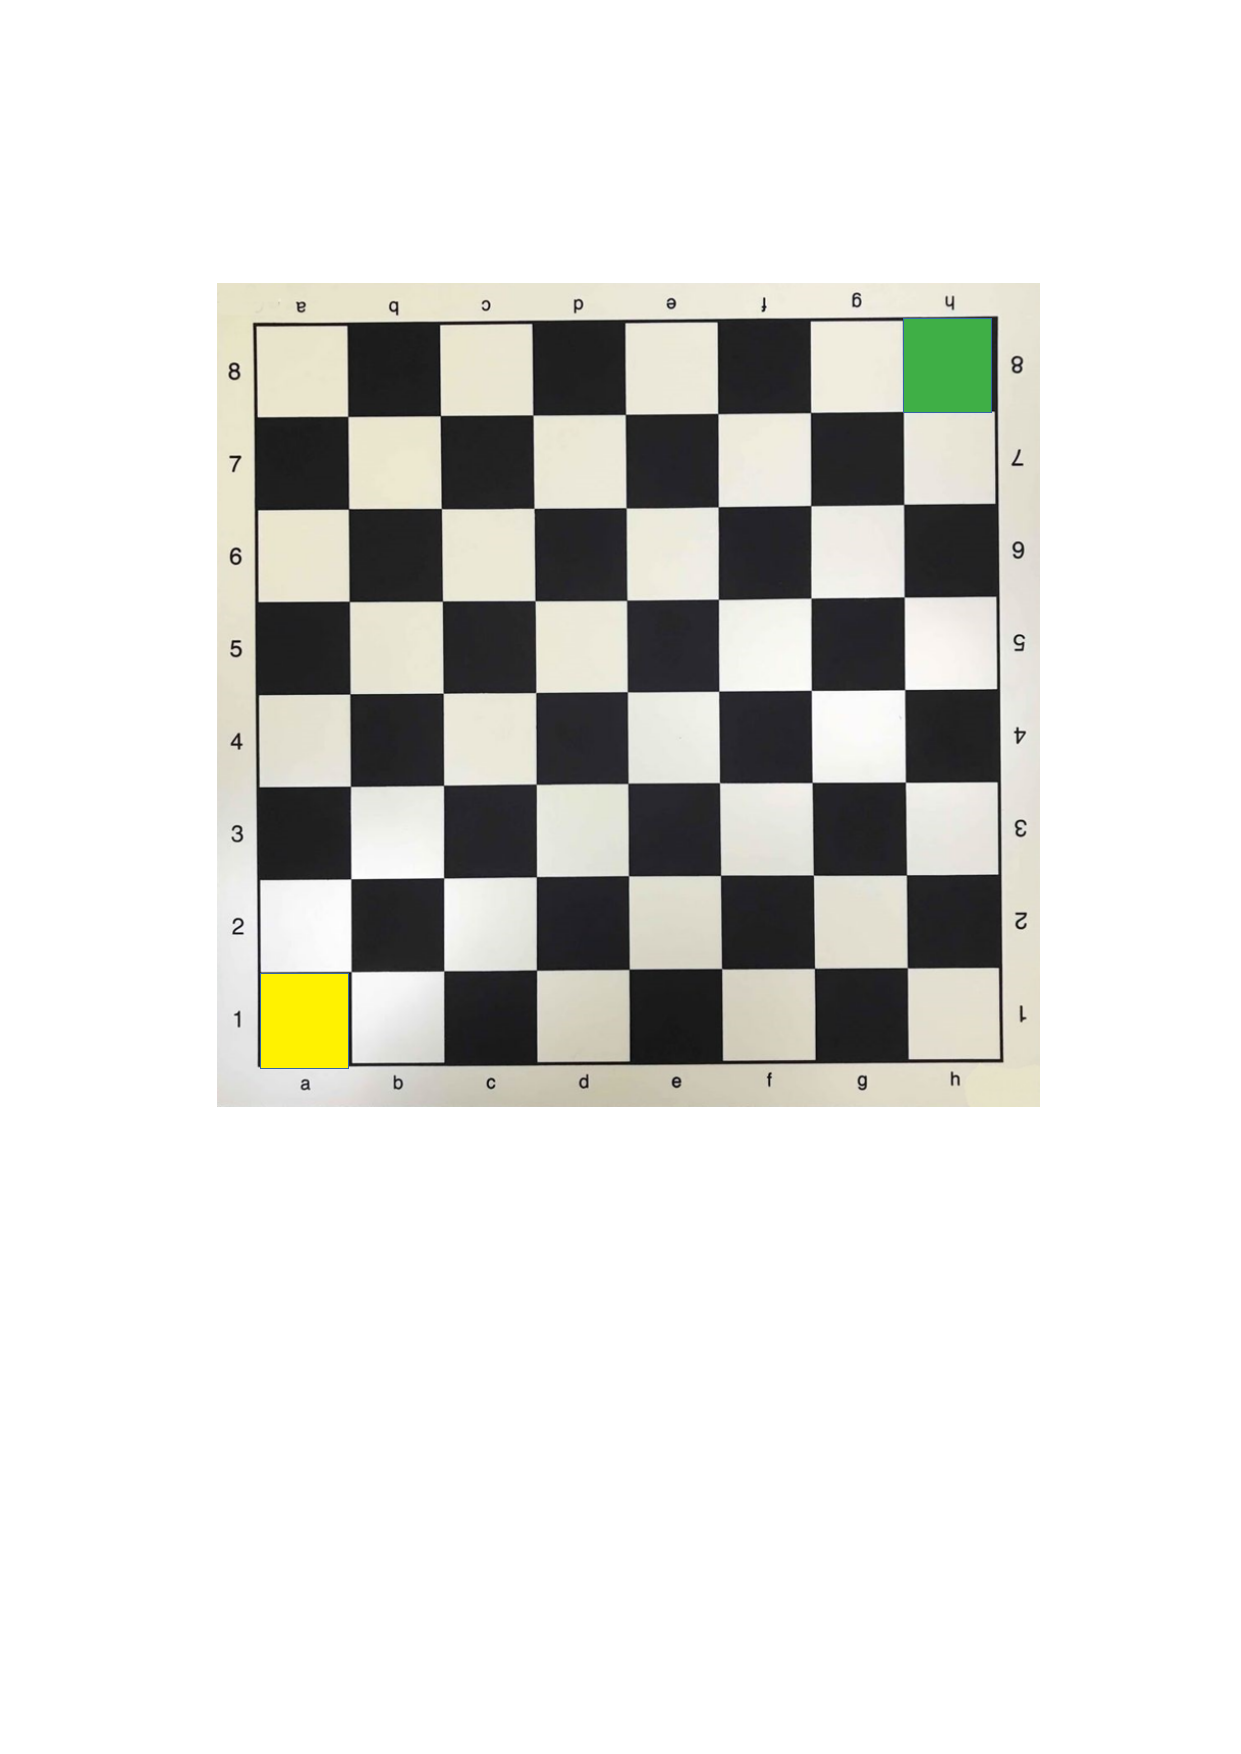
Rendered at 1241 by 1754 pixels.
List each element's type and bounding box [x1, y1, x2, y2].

picture [217, 283, 1040, 1107]
text_box [903, 318, 992, 413]
text_box [260, 973, 349, 1069]
